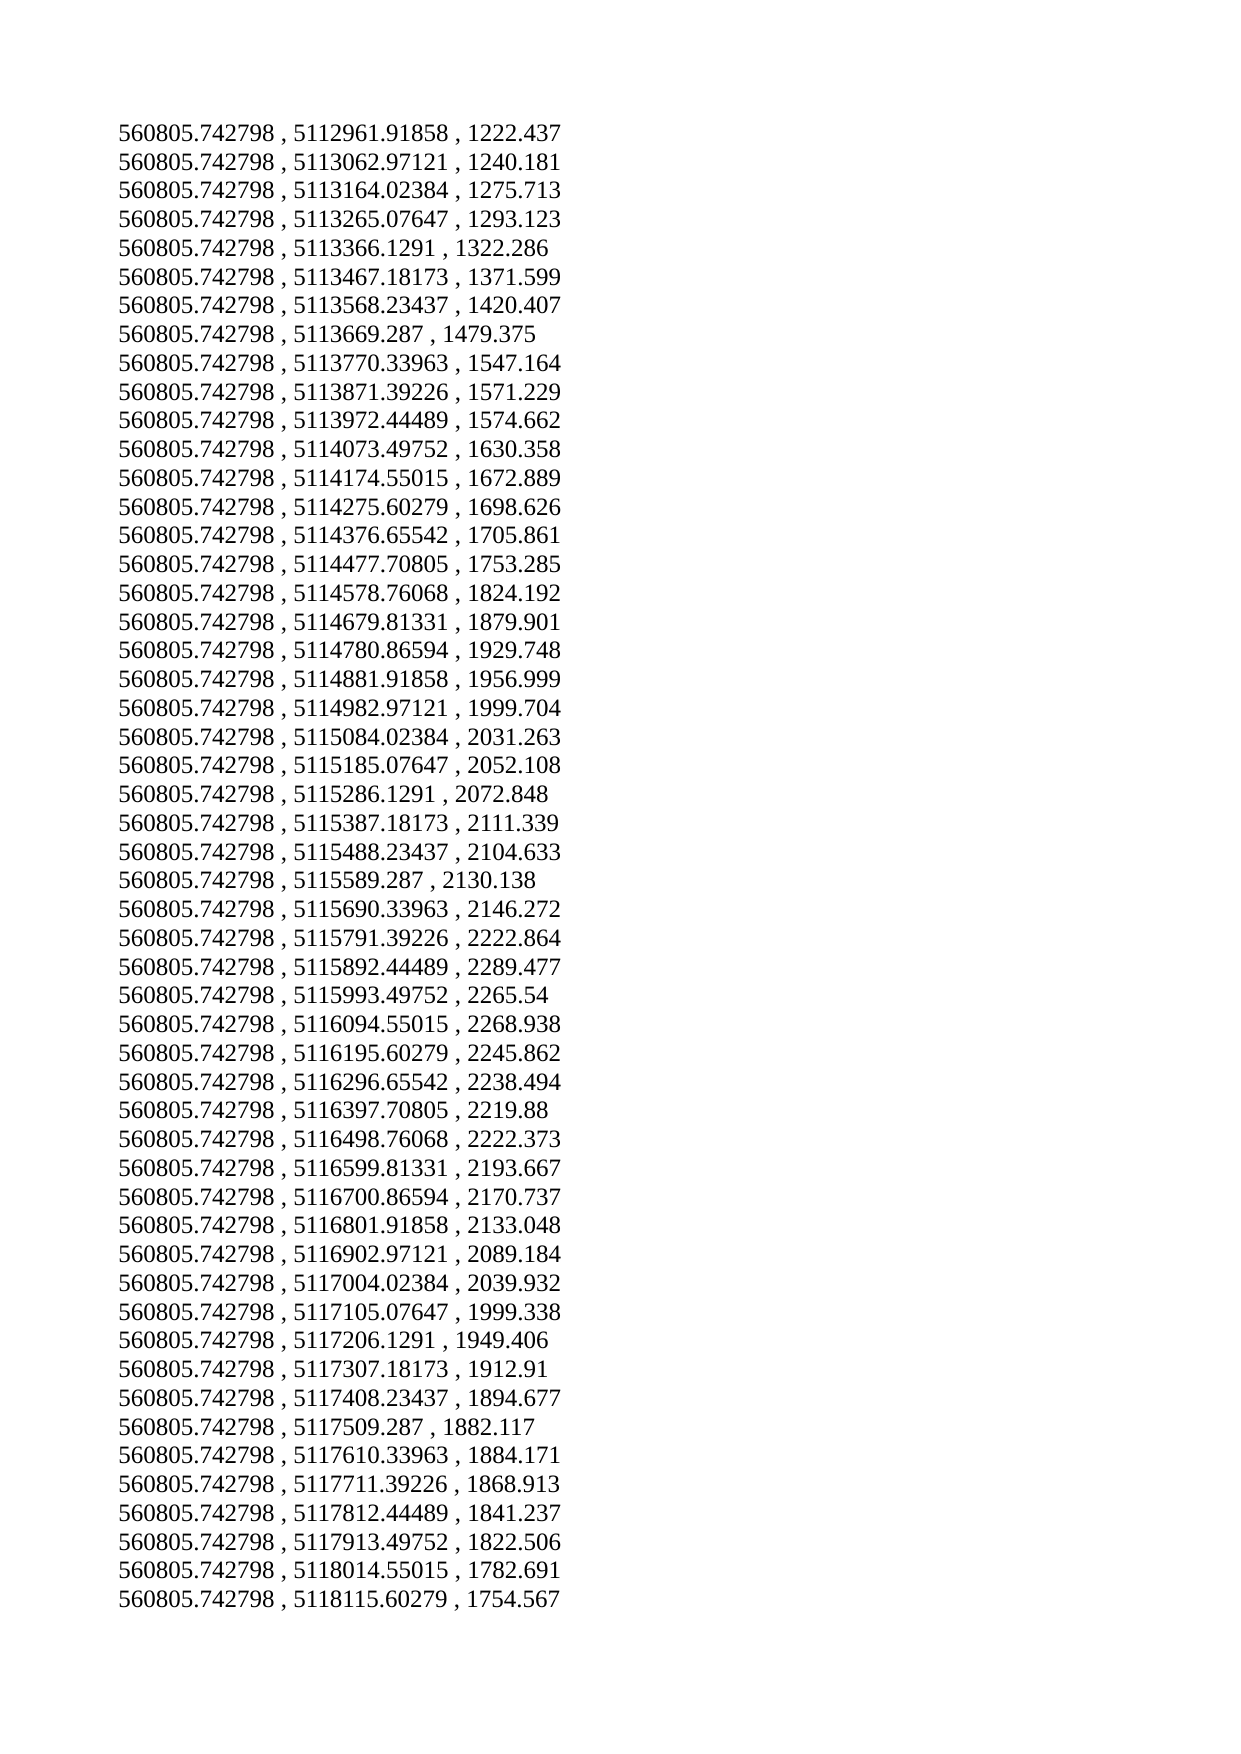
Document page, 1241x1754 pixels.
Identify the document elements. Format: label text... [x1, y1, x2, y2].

text 560805.742798 , 5117509.287 , 1882.117 [118, 1412, 1122, 1441]
text 560805.742798 , 5114578.76068 , 1824.192 [118, 578, 1122, 607]
text 560805.742798 , 5115286.1291 , 2072.848 [118, 779, 1122, 808]
text 560805.742798 , 5114376.65542 , 1705.861 [118, 521, 1122, 549]
text 560805.742798 , 5117812.44489 , 1841.237 [118, 1498, 1122, 1527]
text 560805.742798 , 5114881.91858 , 1956.999 [118, 664, 1122, 693]
text 560805.742798 , 5115387.18173 , 2111.339 [118, 808, 1122, 837]
text 560805.742798 , 5115690.33963 , 2146.272 [118, 894, 1122, 923]
text 560805.742798 , 5113871.39226 , 1571.229 [118, 377, 1122, 406]
text 560805.742798 , 5113972.44489 , 1574.662 [118, 406, 1122, 434]
text 560805.742798 , 5116296.65542 , 2238.494 [118, 1067, 1122, 1096]
text 560805.742798 , 5117307.18173 , 1912.91 [118, 1354, 1122, 1383]
text 560805.742798 , 5115084.02384 , 2031.263 [118, 722, 1122, 751]
text 560805.742798 , 5113265.07647 , 1293.123 [118, 204, 1122, 233]
text 560805.742798 , 5113467.18173 , 1371.599 [118, 262, 1122, 291]
text 560805.742798 , 5114477.70805 , 1753.285 [118, 549, 1122, 578]
text 560805.742798 , 5117610.33963 , 1884.171 [118, 1441, 1122, 1469]
text 560805.742798 , 5116498.76068 , 2222.373 [118, 1124, 1122, 1153]
text 560805.742798 , 5118115.60279 , 1754.567 [118, 1584, 1122, 1613]
text 560805.742798 , 5114073.49752 , 1630.358 [118, 434, 1122, 463]
text 560805.742798 , 5115589.287 , 2130.138 [118, 866, 1122, 894]
text 560805.742798 , 5116801.91858 , 2133.048 [118, 1211, 1122, 1239]
text 560805.742798 , 5114174.55015 , 1672.889 [118, 463, 1122, 492]
text 560805.742798 , 5112961.91858 , 1222.437 [118, 118, 1122, 147]
text 560805.742798 , 5115993.49752 , 2265.54 [118, 981, 1122, 1009]
text 560805.742798 , 5113669.287 , 1479.375 [118, 319, 1122, 348]
text 560805.742798 , 5116397.70805 , 2219.88 [118, 1096, 1122, 1124]
text 560805.742798 , 5113164.02384 , 1275.713 [118, 176, 1122, 204]
text 560805.742798 , 5114275.60279 , 1698.626 [118, 492, 1122, 521]
text 560805.742798 , 5114780.86594 , 1929.748 [118, 636, 1122, 664]
text 560805.742798 , 5113366.1291 , 1322.286 [118, 233, 1122, 262]
text 560805.742798 , 5116599.81331 , 2193.667 [118, 1153, 1122, 1182]
text 560805.742798 , 5117408.23437 , 1894.677 [118, 1383, 1122, 1412]
text 560805.742798 , 5117206.1291 , 1949.406 [118, 1326, 1122, 1354]
text 560805.742798 , 5115488.23437 , 2104.633 [118, 837, 1122, 866]
text 560805.742798 , 5117004.02384 , 2039.932 [118, 1268, 1122, 1297]
text 560805.742798 , 5118014.55015 , 1782.691 [118, 1556, 1122, 1584]
text 560805.742798 , 5113568.23437 , 1420.407 [118, 291, 1122, 319]
text 560805.742798 , 5117711.39226 , 1868.913 [118, 1469, 1122, 1498]
text 560805.742798 , 5115892.44489 , 2289.477 [118, 952, 1122, 981]
text 560805.742798 , 5117105.07647 , 1999.338 [118, 1297, 1122, 1326]
text 560805.742798 , 5116094.55015 , 2268.938 [118, 1009, 1122, 1038]
text 560805.742798 , 5116700.86594 , 2170.737 [118, 1182, 1122, 1211]
text 560805.742798 , 5116902.97121 , 2089.184 [118, 1239, 1122, 1268]
text 560805.742798 , 5114679.81331 , 1879.901 [118, 607, 1122, 636]
text 560805.742798 , 5115185.07647 , 2052.108 [118, 751, 1122, 779]
text 560805.742798 , 5117913.49752 , 1822.506 [118, 1527, 1122, 1556]
text 560805.742798 , 5116195.60279 , 2245.862 [118, 1038, 1122, 1067]
text 560805.742798 , 5115791.39226 , 2222.864 [118, 923, 1122, 952]
text 560805.742798 , 5113062.97121 , 1240.181 [118, 147, 1122, 176]
text 560805.742798 , 5113770.33963 , 1547.164 [118, 348, 1122, 377]
text 560805.742798 , 5114982.97121 , 1999.704 [118, 693, 1122, 722]
